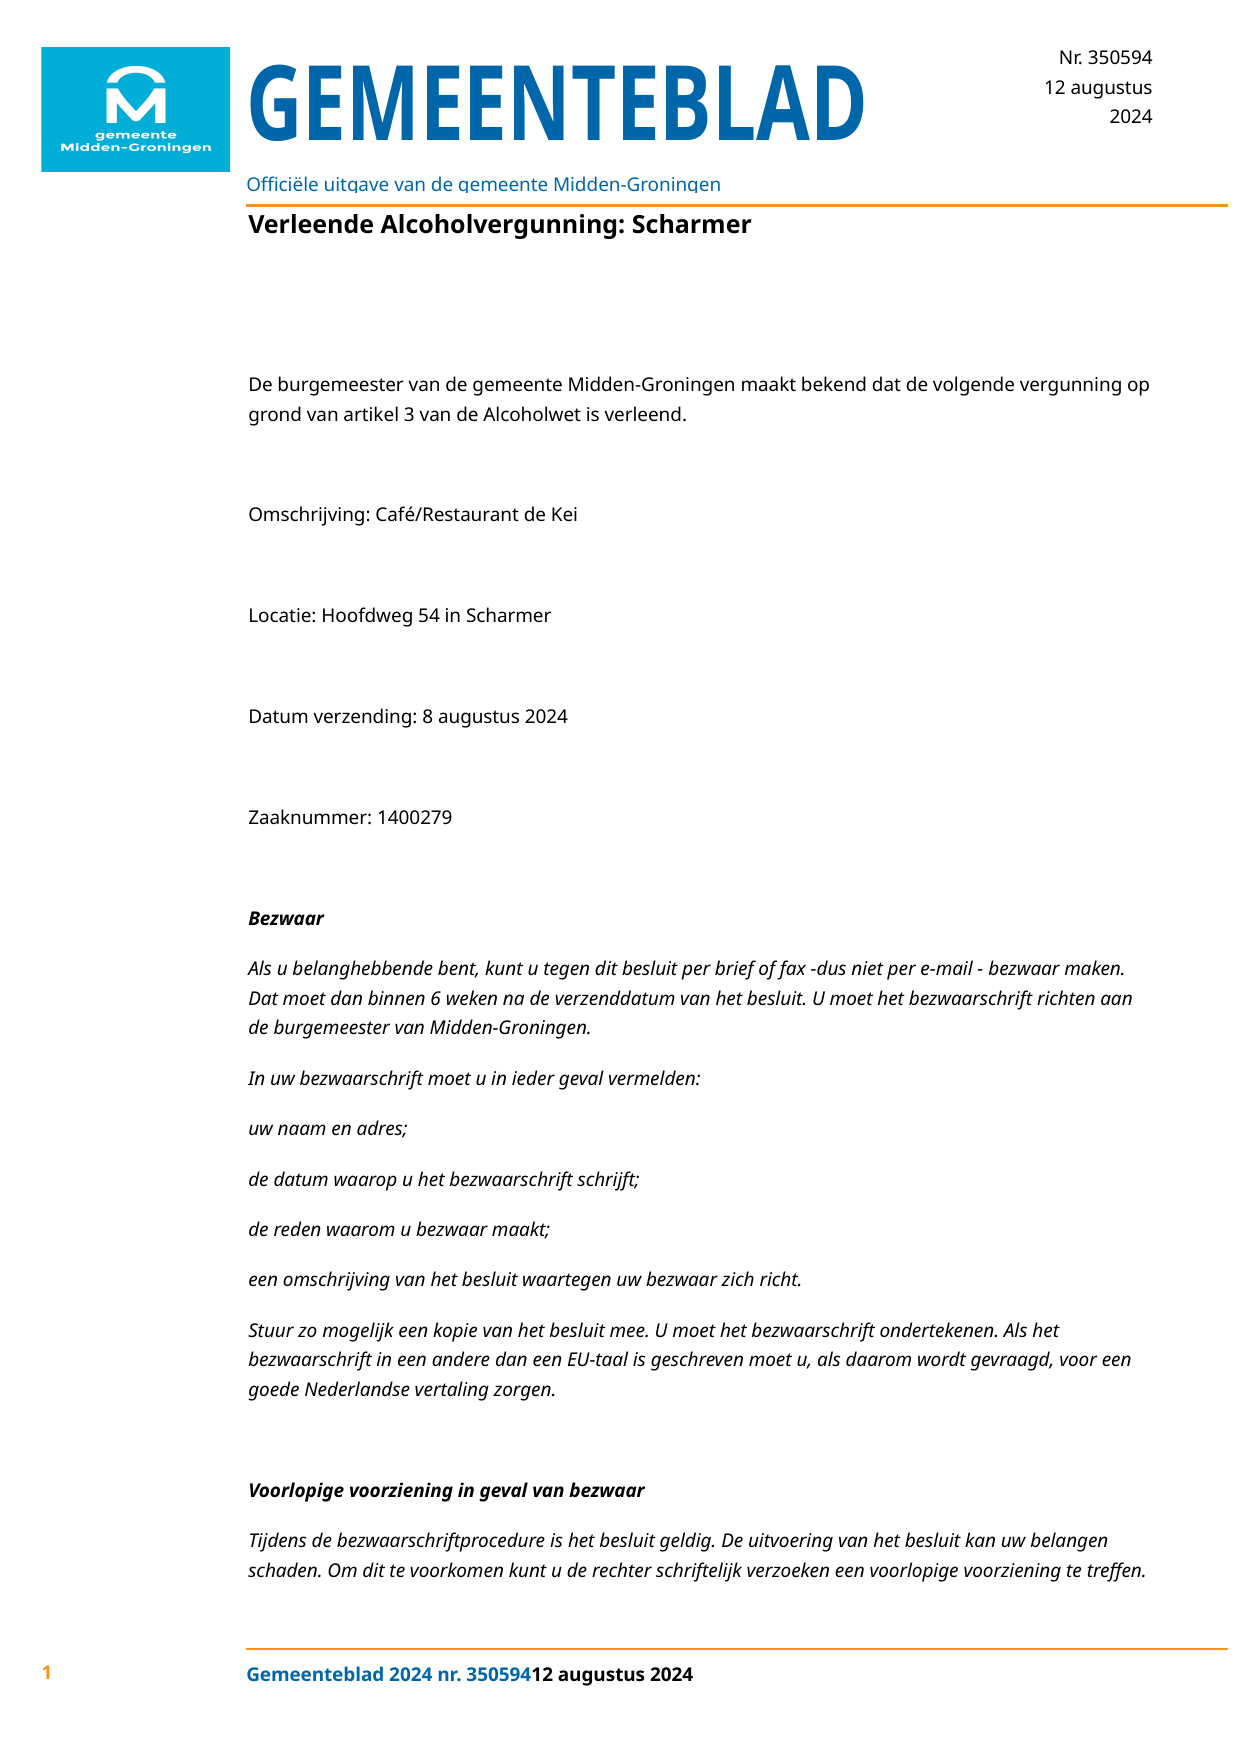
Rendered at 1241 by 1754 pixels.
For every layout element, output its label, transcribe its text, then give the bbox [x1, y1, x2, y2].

picture [107, 89, 165, 122]
text Bezwaar [248, 905, 1152, 931]
picture [184, 146, 190, 153]
text de datum waarop u het bezwaarschrift schrijft; [248, 1166, 1152, 1191]
text In uw bezwaarschrift moet u in ieder geval vermelden: [248, 1065, 1152, 1091]
text de reden waarom u bezwaar maakt; [248, 1216, 1152, 1242]
text De burgemeester van de gemeente Midden-Groningen maakt bekend dat de volgende vergunning op grond van artikel 3 van de Alcoholwet is verleend. [248, 371, 1152, 426]
text Als u belanghebbende bent, kunt u tegen dit besluit per brief of fax -dus niet per e-mail - bezwaar maken. Dat moet dan binnen 6 weken na de verzenddatum van het besluit. U moet het bezwaarschrift richten aan de burgemeester van Midden-Groningen. [248, 955, 1152, 1040]
text Tijdens de bezwaarschriftprocedure is het besluit geldig. De uitvoering van het besluit kan uw belangen schaden. Om dit te voorkomen kunt u de rechter schriftelijk verzoeken een voorlopige voorziening te treffen. [248, 1527, 1152, 1583]
text Voorlopige voorziening in geval van bezwaar [248, 1477, 1152, 1503]
text Omschrijving: Café/Restaurant de Kei [248, 502, 1152, 527]
text uw naam en adres; [248, 1115, 1152, 1141]
text Datum verzending: 8 augustus 2024 [248, 703, 1152, 729]
picture [108, 66, 164, 82]
text een omschrijving van het besluit waartegen uw bezwaar zich richt. [248, 1267, 1152, 1292]
text Verleende Alcoholvergunning: Scharmer [248, 207, 1152, 241]
text Locatie: Hoofdweg 54 in Scharmer [248, 602, 1152, 628]
text Zaaknummer: 1400279 [248, 804, 1152, 830]
text Stuur zo mogelijk een kopie van het besluit mee. U moet het bezwaarschrift ondertekenen. Als het bezwaarschrift in een andere dan een EU-taal is geschreven moet u, als daarom wordt gevraagd, voor een goede Nederlandse vertaling zorgen. [248, 1317, 1152, 1402]
